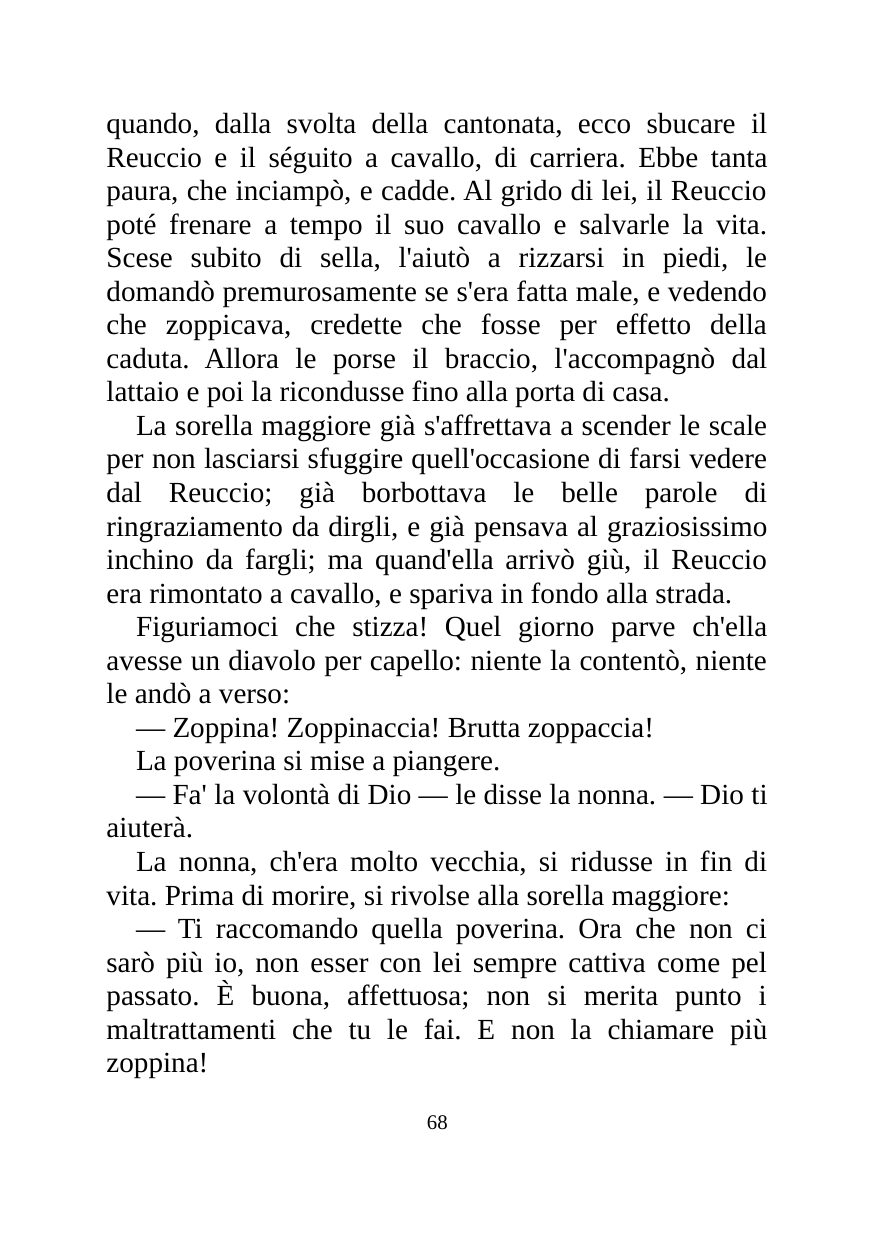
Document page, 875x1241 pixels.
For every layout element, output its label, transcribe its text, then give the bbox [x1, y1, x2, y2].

text La sorella maggiore già s'affrettava a scender le scale per non lasciarsi sfuggire quell'occasione di farsi vedere dal Reuccio; già borbottava le belle parole di ringraziamento da dirgli, e già pensava al graziosissimo inchino da fargli; ma quand'ella arrivò giù, il Reuccio era rimontato a cavallo, e spariva in fondo alla strada. [106, 408, 768, 609]
text La poverina si mise a piangere. [106, 743, 768, 777]
text Figuriamoci che stizza! Quel giorno parve ch'ella avesse un diavolo per capello: niente la contentò, niente le andò a verso: [106, 609, 768, 710]
text — Zoppina! Zoppinaccia! Brutta zoppaccia! [106, 710, 768, 743]
text — Fa' la volontà di Dio — le disse la nonna. — Dio ti aiuterà. [106, 777, 768, 844]
text — Ti raccomando quella poverina. Ora che non ci sarò più io, non esser con lei sempre cattiva come pel passato. È buona, affettuosa; non si merita punto i maltrattamenti che tu le fai. E non la chiamare più zoppina! [106, 911, 768, 1079]
text La nonna, ch'era molto vecchia, si ridusse in fin di vita. Prima di morire, si rivolse alla sorella maggiore: [106, 844, 768, 911]
text quando, dalla svolta della cantonata, ecco sbucare il Reuccio e il séguito a cavallo, di carriera. Ebbe tanta paura, che inciampò, e cadde. Al grido di lei, il Reuccio poté frenare a tempo il suo cavallo e salvarle la vita. Scese subito di sella, l'aiutò a rizzarsi in piedi, le domandò premurosamente se s'era fatta male, e vedendo che zoppicava, credette che fosse per effetto della caduta. Allora le porse il braccio, l'accompagnò dal lattaio e poi la ricondusse fino alla porta di casa. [106, 106, 768, 408]
